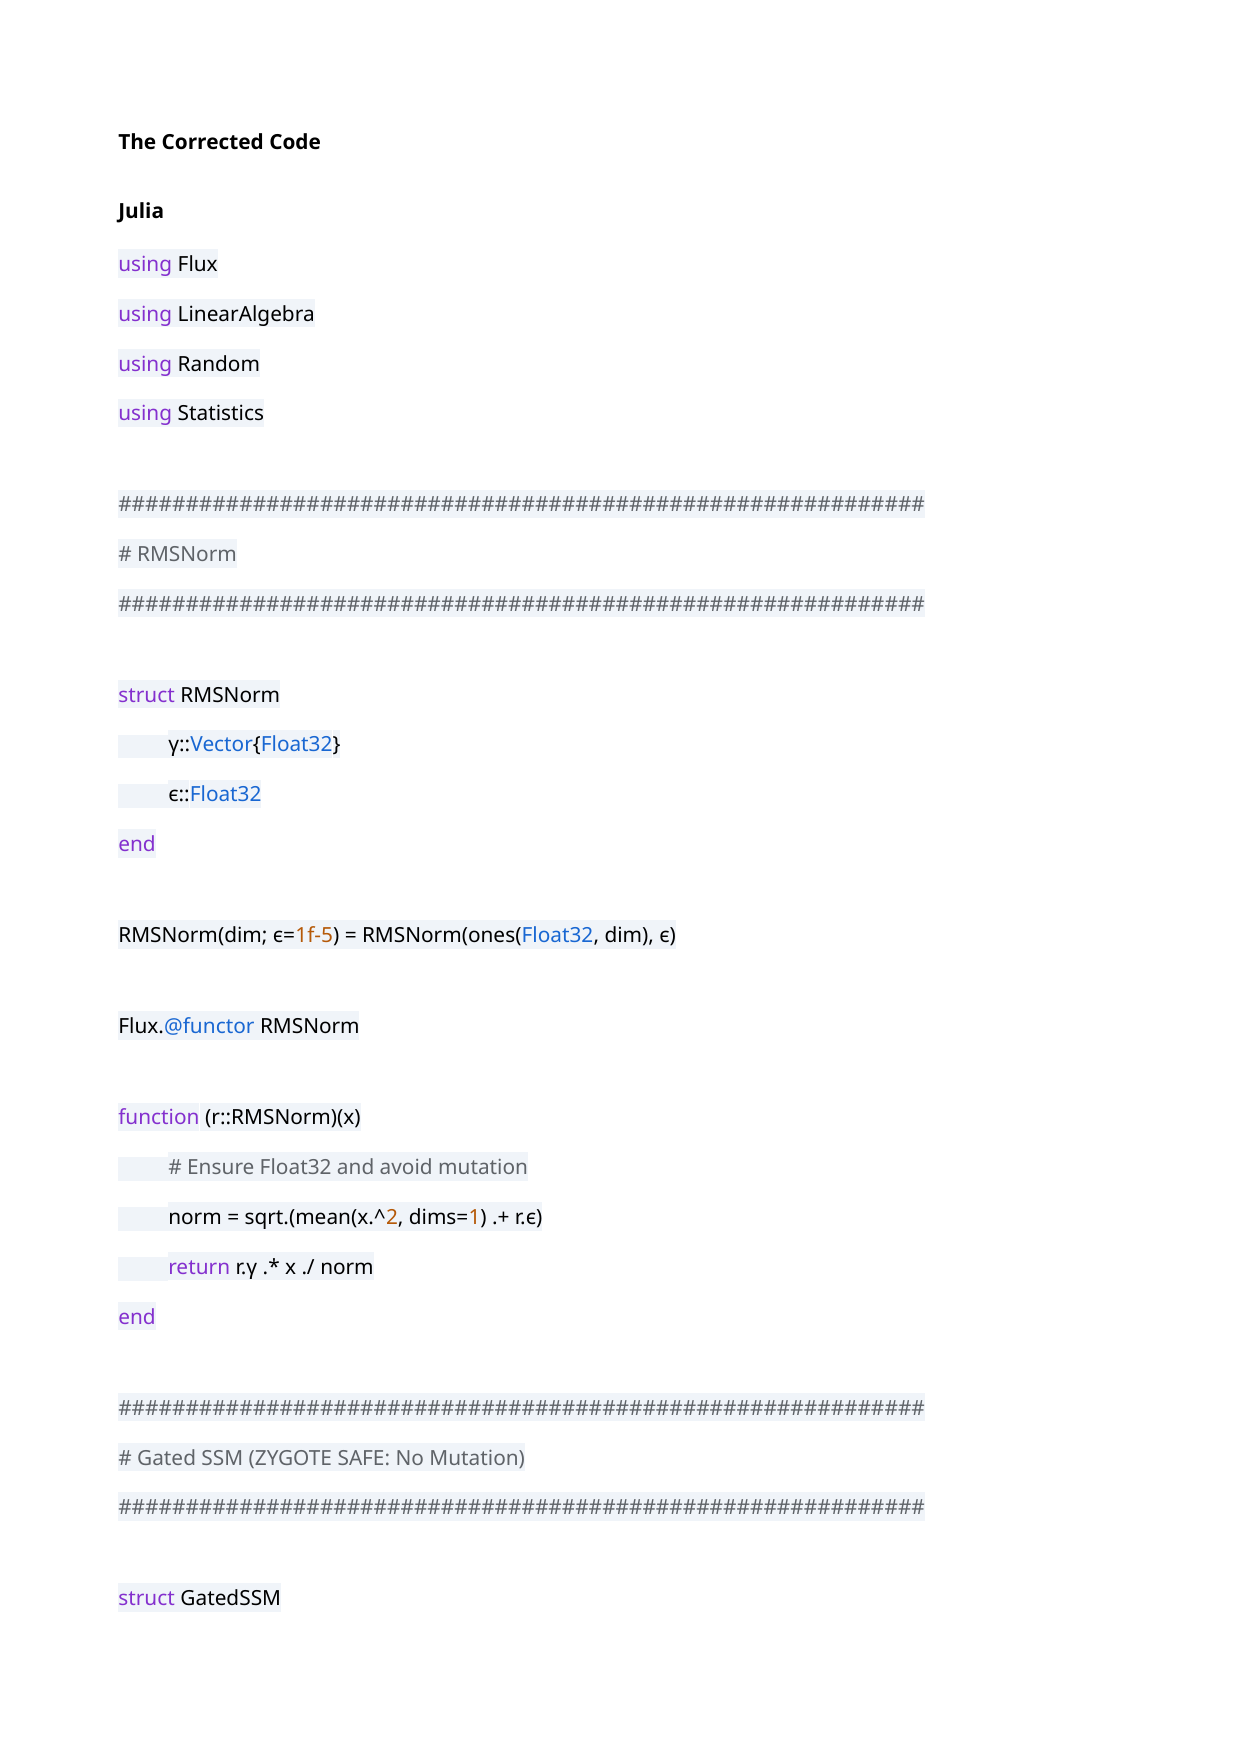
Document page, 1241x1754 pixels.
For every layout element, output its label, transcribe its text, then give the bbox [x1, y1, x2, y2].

text γ::Vector{Float32} [118, 729, 1122, 758]
text using Flux [118, 249, 1122, 278]
text using Random [118, 349, 1122, 377]
text ############################################################ [118, 1492, 1122, 1521]
text function (r::RMSNorm)(x) [118, 1102, 1122, 1131]
text using LinearAlgebra [118, 299, 1122, 327]
text ϵ::Float32 [118, 779, 1122, 808]
text struct RMSNorm [118, 680, 1122, 708]
text return r.γ .* x ./ norm [118, 1252, 1122, 1281]
text end [118, 829, 1122, 858]
text # Gated SSM (ZYGOTE SAFE: No Mutation) [118, 1443, 1122, 1471]
subtitle The Corrected Code [118, 118, 1122, 156]
text using Statistics [118, 398, 1122, 427]
text Flux.@functor RMSNorm [118, 1011, 1122, 1040]
text Julia [118, 193, 1122, 224]
text ############################################################ [118, 589, 1122, 617]
text end [118, 1302, 1122, 1330]
text # RMSNorm [118, 539, 1122, 568]
text struct GatedSSM [118, 1583, 1122, 1612]
text # Ensure Float32 and avoid mutation [118, 1152, 1122, 1181]
text RMSNorm(dim; ϵ=1f-5) = RMSNorm(ones(Float32, dim), ϵ) [118, 920, 1122, 949]
text ############################################################ [118, 1393, 1122, 1421]
text ############################################################ [118, 489, 1122, 518]
text norm = sqrt.(mean(x.^2, dims=1) .+ r.ϵ) [118, 1202, 1122, 1231]
